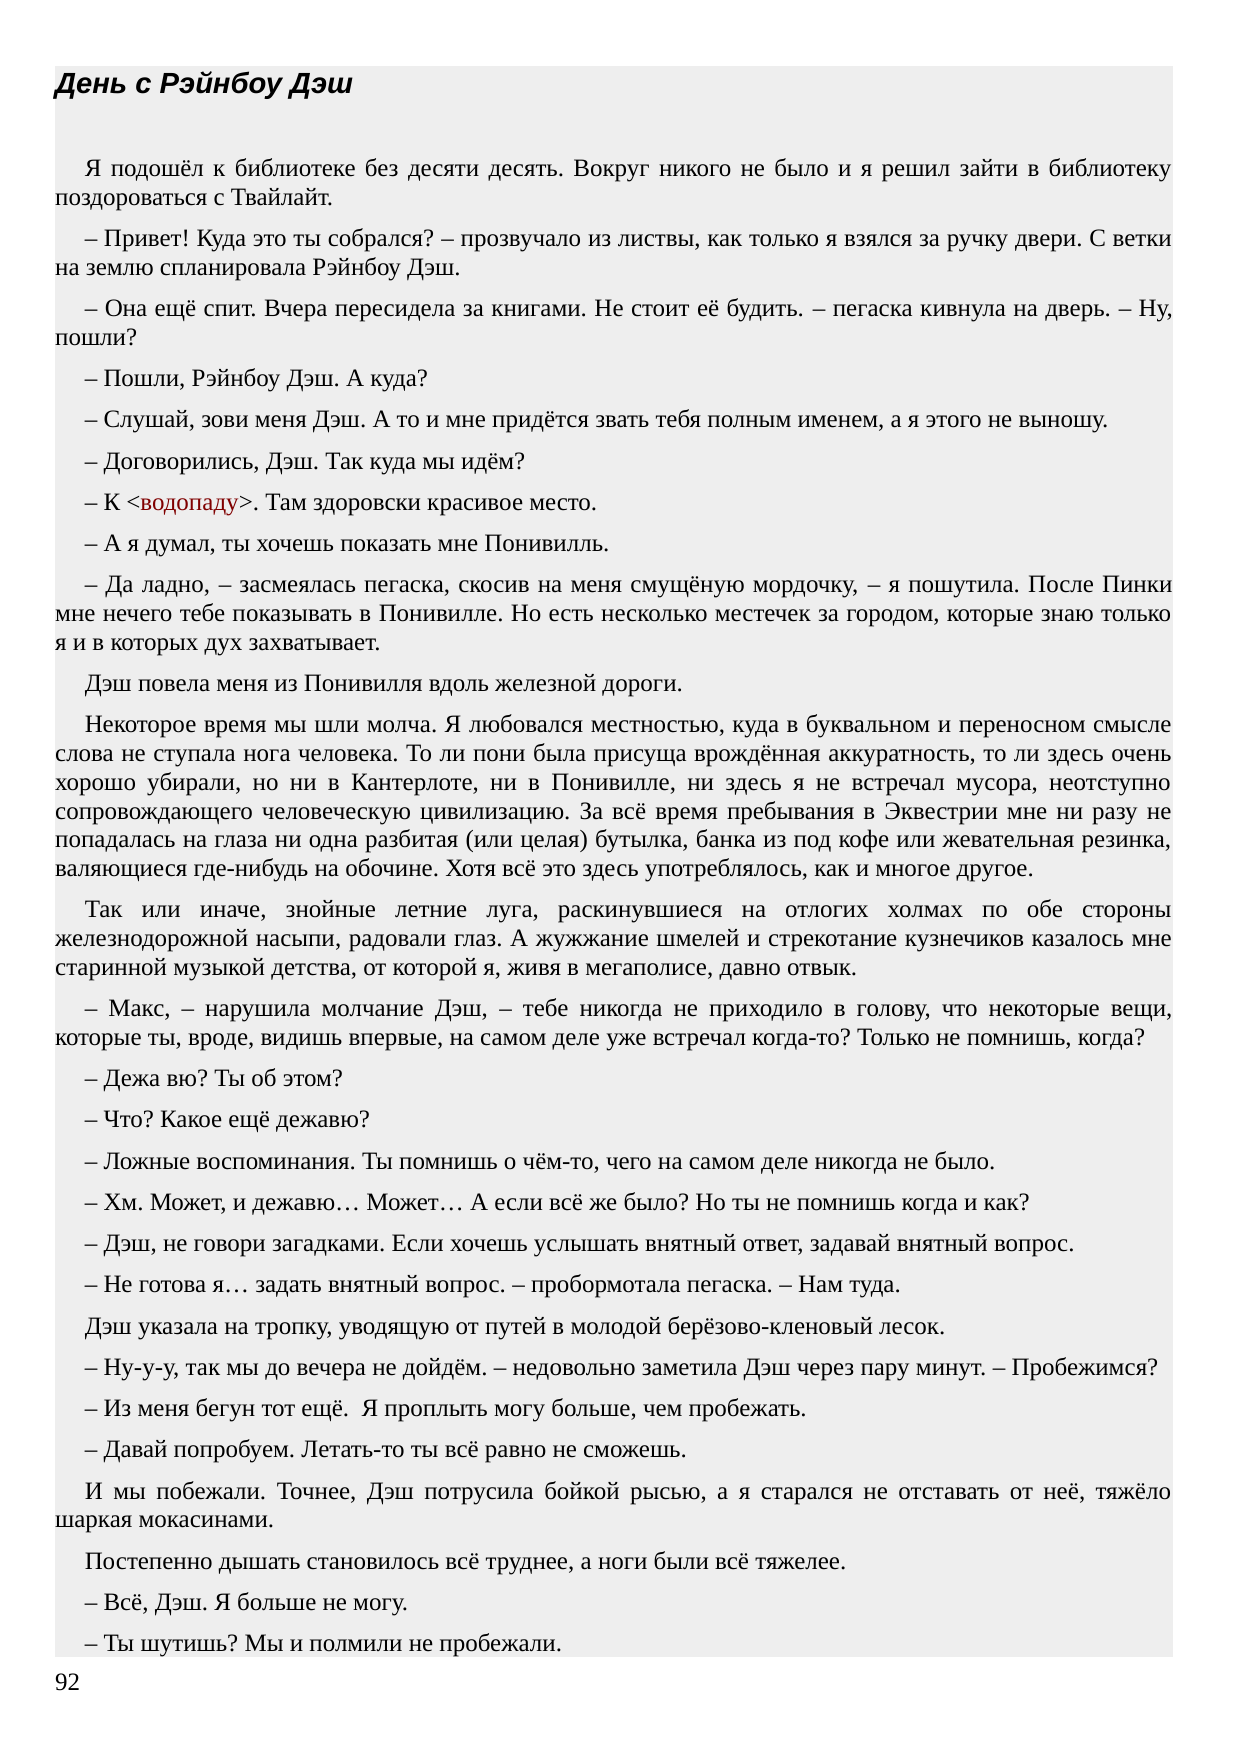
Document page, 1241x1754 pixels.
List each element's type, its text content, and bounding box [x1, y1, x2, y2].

text – Слушай, зови меня Дэш. А то и мне придётся звать тебя полным именем, а я этого не выношу. [55, 404, 1173, 433]
text – Дэш, не говори загадками. Если хочешь услышать внятный ответ, задавай внятный вопрос. [55, 1228, 1173, 1257]
text Так или иначе, знойные летние луга, раскинувшиеся на отлогих холмах по обе стороны железнодорожной насыпи, радовали глаз. А жужжание шмелей и стрекотание кузнечиков казалось мне старинной музыкой детства, от которой я, живя в мегаполисе, давно отвык. [55, 894, 1173, 981]
text – Всё, Дэш. Я больше не могу. [55, 1587, 1173, 1616]
text – Да ладно, – засмеялась пегаска, скосив на меня смущёную мордочку, – я пошутила. После Пинки мне нечего тебе показывать в Понивилле. Но есть несколько местечек за городом, которые знаю только я и в которых дух захватывает. [55, 569, 1173, 656]
text – Ты шутишь? Мы и полмили не пробежали. [55, 1628, 1173, 1657]
text – Пошли, Рэйнбоу Дэш. А куда? [55, 363, 1173, 392]
text – Ну-у-у, так мы до вечера не дойдём. – недовольно заметила Дэш через пару минут. – Пробежимся? [55, 1352, 1173, 1381]
text – К <водопаду>. Там здоровски красивое место. [55, 487, 1173, 516]
text Я подошёл к библиотеке без десяти десять. Вокруг никого не было и я решил зайти в библиотеку поздороваться с Твайлайт. [55, 153, 1173, 211]
text – Хм. Может, и дежавю… Может… А если всё же было? Но ты не помнишь когда и как? [55, 1187, 1173, 1216]
text – Договорились, Дэш. Так куда мы идём? [55, 446, 1173, 474]
text Дэш повела меня из Понивилля вдоль железной дороги. [55, 668, 1173, 697]
text – А я думал, ты хочешь показать мне Понивилль. [55, 528, 1173, 557]
text – Давай попробуем. Летать-то ты всё равно не сможешь. [55, 1434, 1173, 1463]
text И мы побежали. Точнее, Дэш потрусила бойкой рысью, а я старался не отставать от неё, тяжёло шаркая мокасинами. [55, 1476, 1173, 1533]
text – Привет! Куда это ты собрался? – прозвучало из листвы, как только я взялся за ручку двери. С ветки на землю спланировала Рэйнбоу Дэш. [55, 223, 1173, 281]
text – Из меня бегун тот ещё. Я проплыть могу больше, чем пробежать. [55, 1393, 1173, 1422]
text Дэш указала на тропку, уводящую от путей в молодой берёзово-кленовый лесок. [55, 1311, 1173, 1339]
text Некоторое время мы шли молча. Я любовался местностью, куда в буквальном и переносном смысле слова не ступала нога человека. То ли пони была присуща врождённая аккуратность, то ли здесь очень хорошо убирали, но ни в Кантерлоте, ни в Понивилле, ни здесь я не встречал мусора, неотступно сопровождающего человеческую цивилизацию. За всё время пребывания в Эквестрии мне ни разу не попадалась на глаза ни одна разбитая (или целая) бутылка, банка из под кофе или жевательная резинка, валяющиеся где-нибудь на обочине. Хотя всё это здесь употреблялось, как и многое другое. [55, 709, 1173, 882]
text – Макс, – нарушила молчание Дэш, – тебе никогда не приходило в голову, что некоторые вещи, которые ты, вроде, видишь впервые, на самом деле уже встречал когда-то? Только не помнишь, когда? [55, 993, 1173, 1051]
text – Не готова я… задать внятный вопрос. – пробормотала пегаска. – Нам туда. [55, 1269, 1173, 1298]
text – Ложные воспоминания. Ты помнишь о чём-то, чего на самом деле никогда не было. [55, 1146, 1173, 1174]
text – Она ещё спит. Вчера пересидела за книгами. Не стоит её будить. – пегаска кивнула на дверь. – Ну, пошли? [55, 293, 1173, 351]
text – Что? Какое ещё дежавю? [55, 1104, 1173, 1133]
text – Дежа вю? Ты об этом? [55, 1063, 1173, 1092]
subtitle День с Рэйнбоу Дэш [55, 66, 1173, 99]
text Постепенно дышать становилось всё труднее, а ноги были всё тяжелее. [55, 1546, 1173, 1574]
